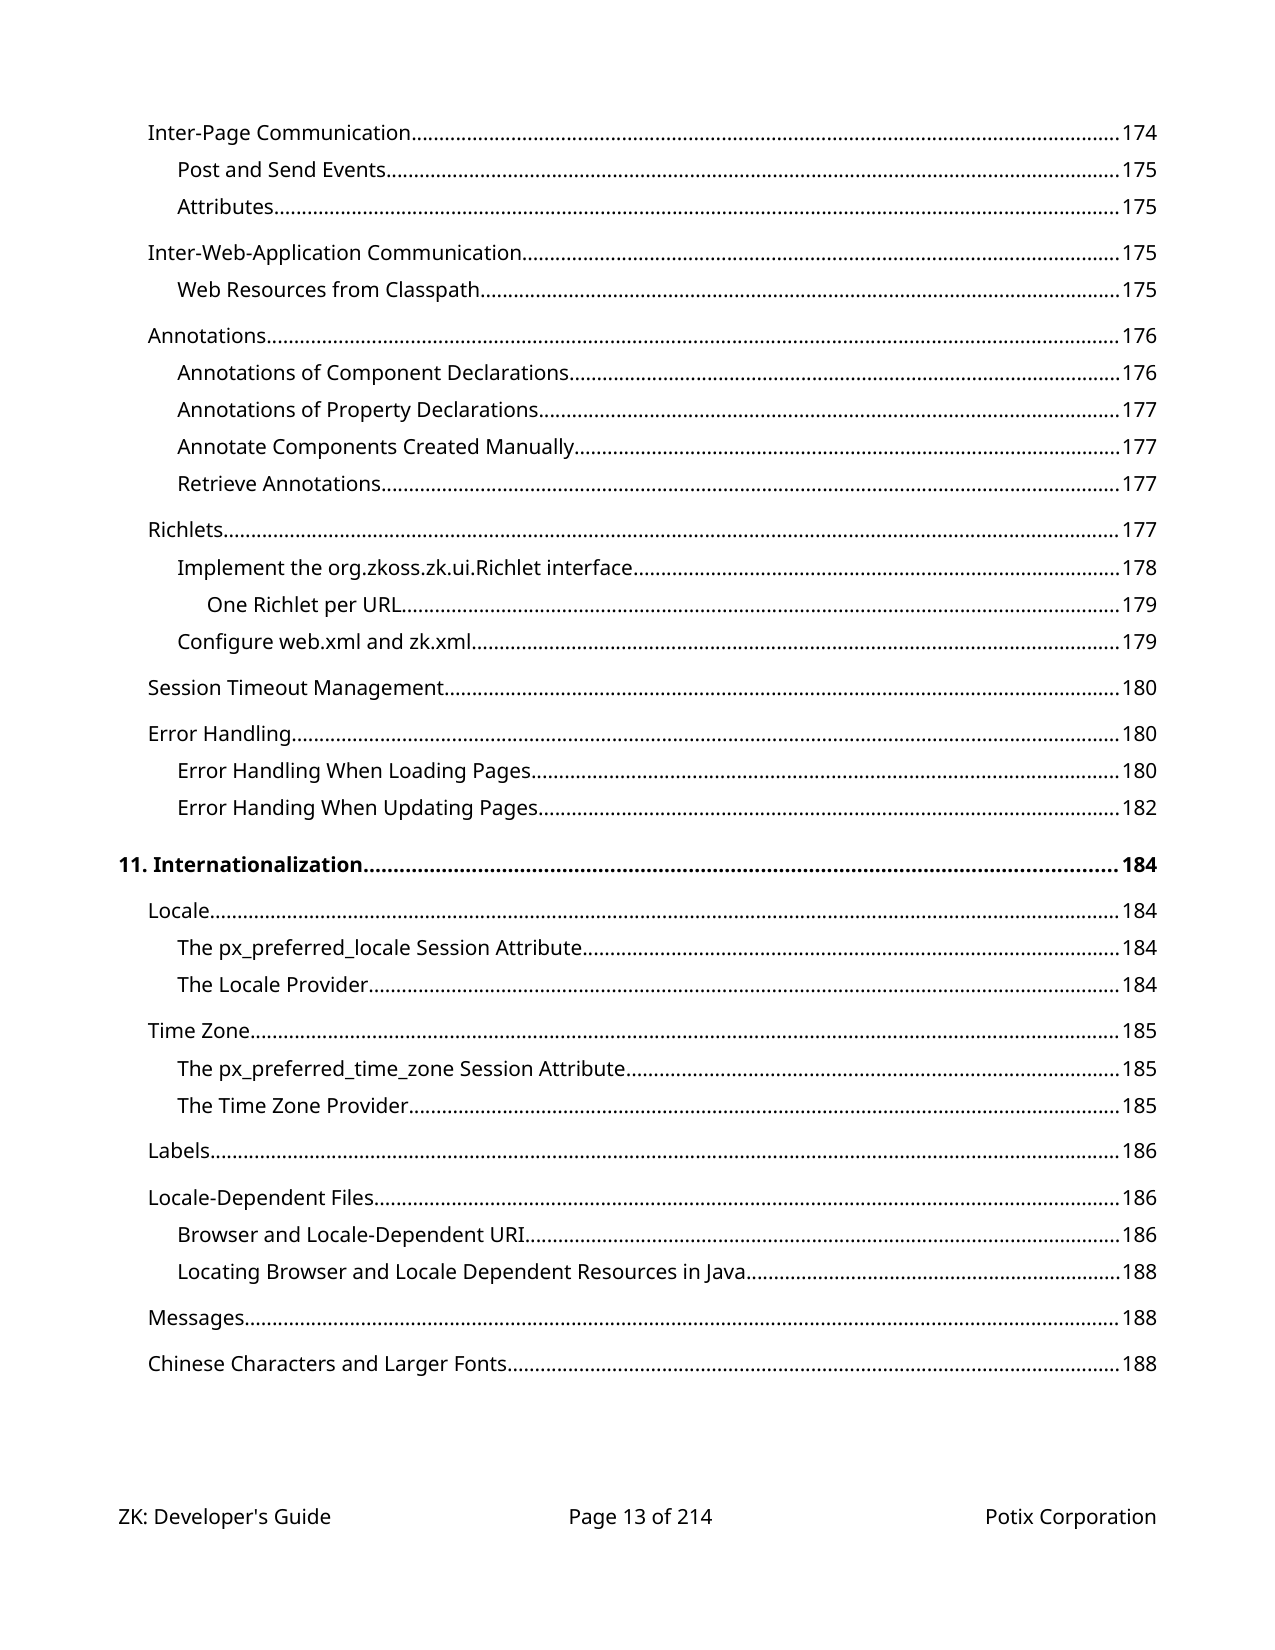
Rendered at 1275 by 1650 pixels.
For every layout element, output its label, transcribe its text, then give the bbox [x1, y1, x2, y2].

text Error Handing When Updating Pages 182 [177, 793, 1157, 821]
text The px_preferred_time_zone Session Attribute 185 [177, 1054, 1157, 1082]
text Browser and Locale-Dependent URI 186 [177, 1220, 1157, 1248]
text Inter-Page Communication 174 [148, 118, 1157, 146]
text One Richlet per URL 179 [207, 590, 1157, 618]
text The Time Zone Provider 185 [177, 1091, 1157, 1119]
text Post and Send Events 175 [177, 155, 1157, 183]
text Annotations 176 [148, 321, 1157, 349]
text Configure web.xml and zk.xml 179 [177, 627, 1157, 655]
text Messages 188 [148, 1303, 1157, 1331]
text Locating Browser and Locale Dependent Resources in Java 188 [177, 1257, 1157, 1285]
text Inter-Web-Application Communication 175 [148, 238, 1157, 266]
text Chinese Characters and Larger Fonts 188 [148, 1349, 1157, 1377]
text Locale-Dependent Files 186 [148, 1183, 1157, 1211]
text Locale 184 [148, 896, 1157, 925]
text Annotations of Property Declarations 177 [177, 395, 1157, 424]
text Retrieve Annotations 177 [177, 469, 1157, 498]
text Error Handling When Loading Pages 180 [177, 756, 1157, 784]
text The px_preferred_locale Session Attribute 184 [177, 933, 1157, 962]
text Richlets 177 [148, 516, 1157, 544]
text Annotate Components Created Manually 177 [177, 432, 1157, 461]
text Annotations of Component Declarations 176 [177, 358, 1157, 387]
text Labels 186 [148, 1137, 1157, 1165]
text Web Resources from Classpath 175 [177, 275, 1157, 303]
text Session Timeout Management 180 [148, 673, 1157, 701]
text Attributes 175 [177, 192, 1157, 221]
text 11. Internationalization 184 [118, 851, 1157, 879]
text Time Zone 185 [148, 1017, 1157, 1045]
text The Locale Provider 184 [177, 971, 1157, 999]
text Error Handling 180 [148, 719, 1157, 747]
text Implement the org.zkoss.zk.ui.Richlet interface 178 [177, 553, 1157, 581]
